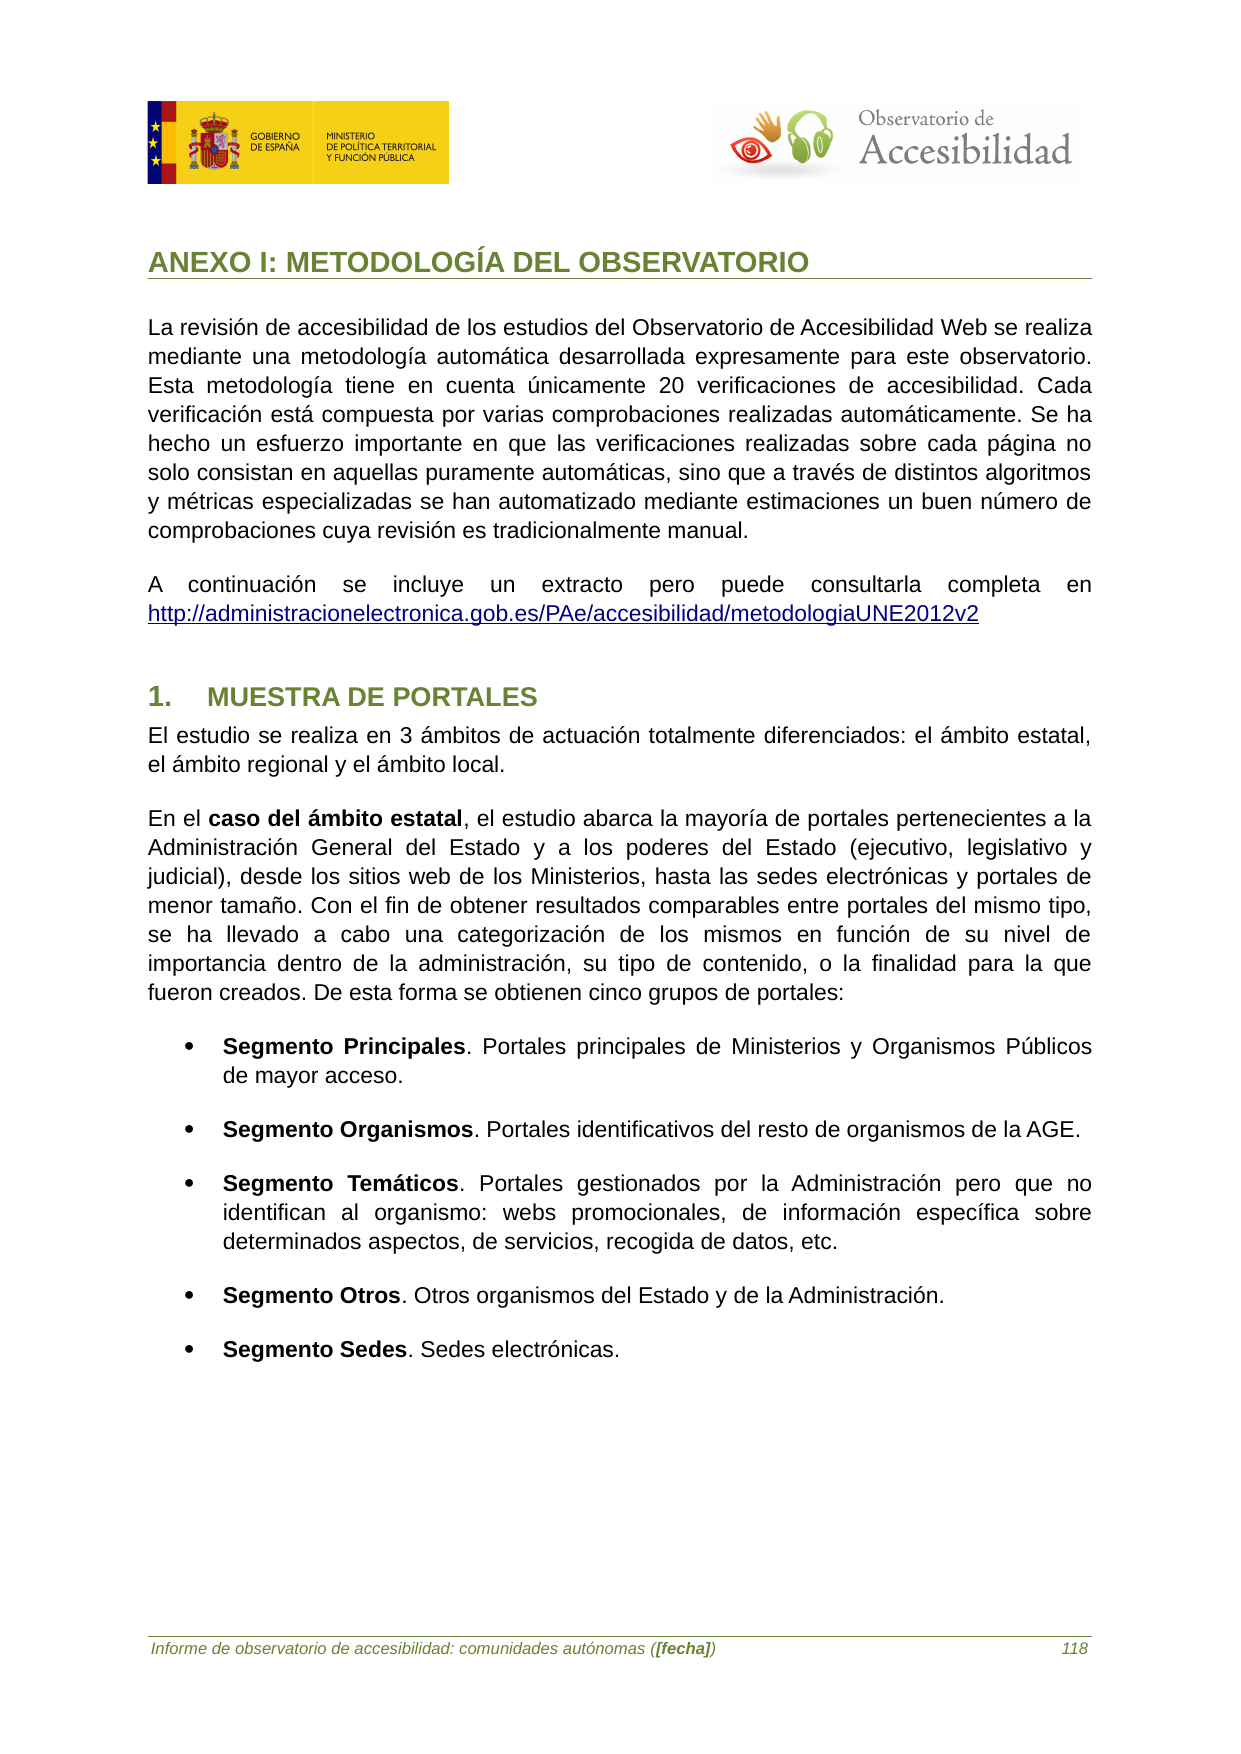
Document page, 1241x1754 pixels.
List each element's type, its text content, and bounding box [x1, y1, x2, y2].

text La revisión de accesibilidad de los estudios del Observatorio de Accesibilidad Web se realiza mediante una metodología automática desarrollada expresamente para este observatorio. Esta metodología tiene en cuenta únicamente 20 verificaciones de accesibilidad. Cada verificación está compuesta por varias comprobaciones realizadas automáticamente. Se ha hecho un esfuerzo importante en que las verificaciones realizadas sobre cada página no solo consistan en aquellas puramente automáticas, sino que a través de distintos algoritmos y métricas especializadas se han automatizado mediante estimaciones un buen número de comprobaciones cuya revisión es tradicionalmente manual. [148, 314, 1092, 543]
text En el caso del ámbito estatal, el estudio abarca la mayoría de portales pertenecientes a la Administración General del Estado y a los poderes del Estado (ejecutivo, legislativo y judicial), desde los sitios web de los Ministerios, hasta las sedes electrónicas y portales de menor tamaño. Con el fin de obtener resultados comparables entre portales del mismo tipo, se ha llevado a cabo una categorización de los mismos en función de su nivel de importancia dentro de la administración, su tipo de contenido, o la finalidad para la que fueron creados. De esta forma se obtienen cinco grupos de portales: [148, 805, 1092, 1005]
text El estudio se realiza en 3 ámbitos de actuación totalmente diferenciados: el ámbito estatal, el ámbito regional y el ámbito local. [148, 722, 1092, 778]
picture [147, 101, 450, 184]
list Segmento Otros. Otros organismos del Estado y de la Administración. [185, 1282, 1092, 1308]
list Segmento Organismos. Portales identificativos del resto de organismos de la AGE. [185, 1116, 1092, 1142]
text A continuación se incluye un extracto pero puede consultarla completa en http://administracionelectronica.gob.es/PAe/accesibilidad/metodologiaUNE2012v2 [148, 571, 1092, 626]
list Segmento Temáticos. Portales gestionados por la Administración pero que no identifican al organismo: webs promocionales, de información específica sobre determinados aspectos, de servicios, recogida de datos, etc. [185, 1170, 1092, 1254]
list Segmento Sedes. Sedes electrónicas. [185, 1336, 1092, 1362]
list Segmento Principales. Portales principales de Ministerios y Organismos Públicos de mayor acceso. [185, 1033, 1092, 1088]
picture [710, 101, 1086, 184]
subtitle ANEXO I: Metodología del Observatorio [148, 245, 1092, 278]
subtitle Muestra de Portales [148, 679, 1092, 712]
